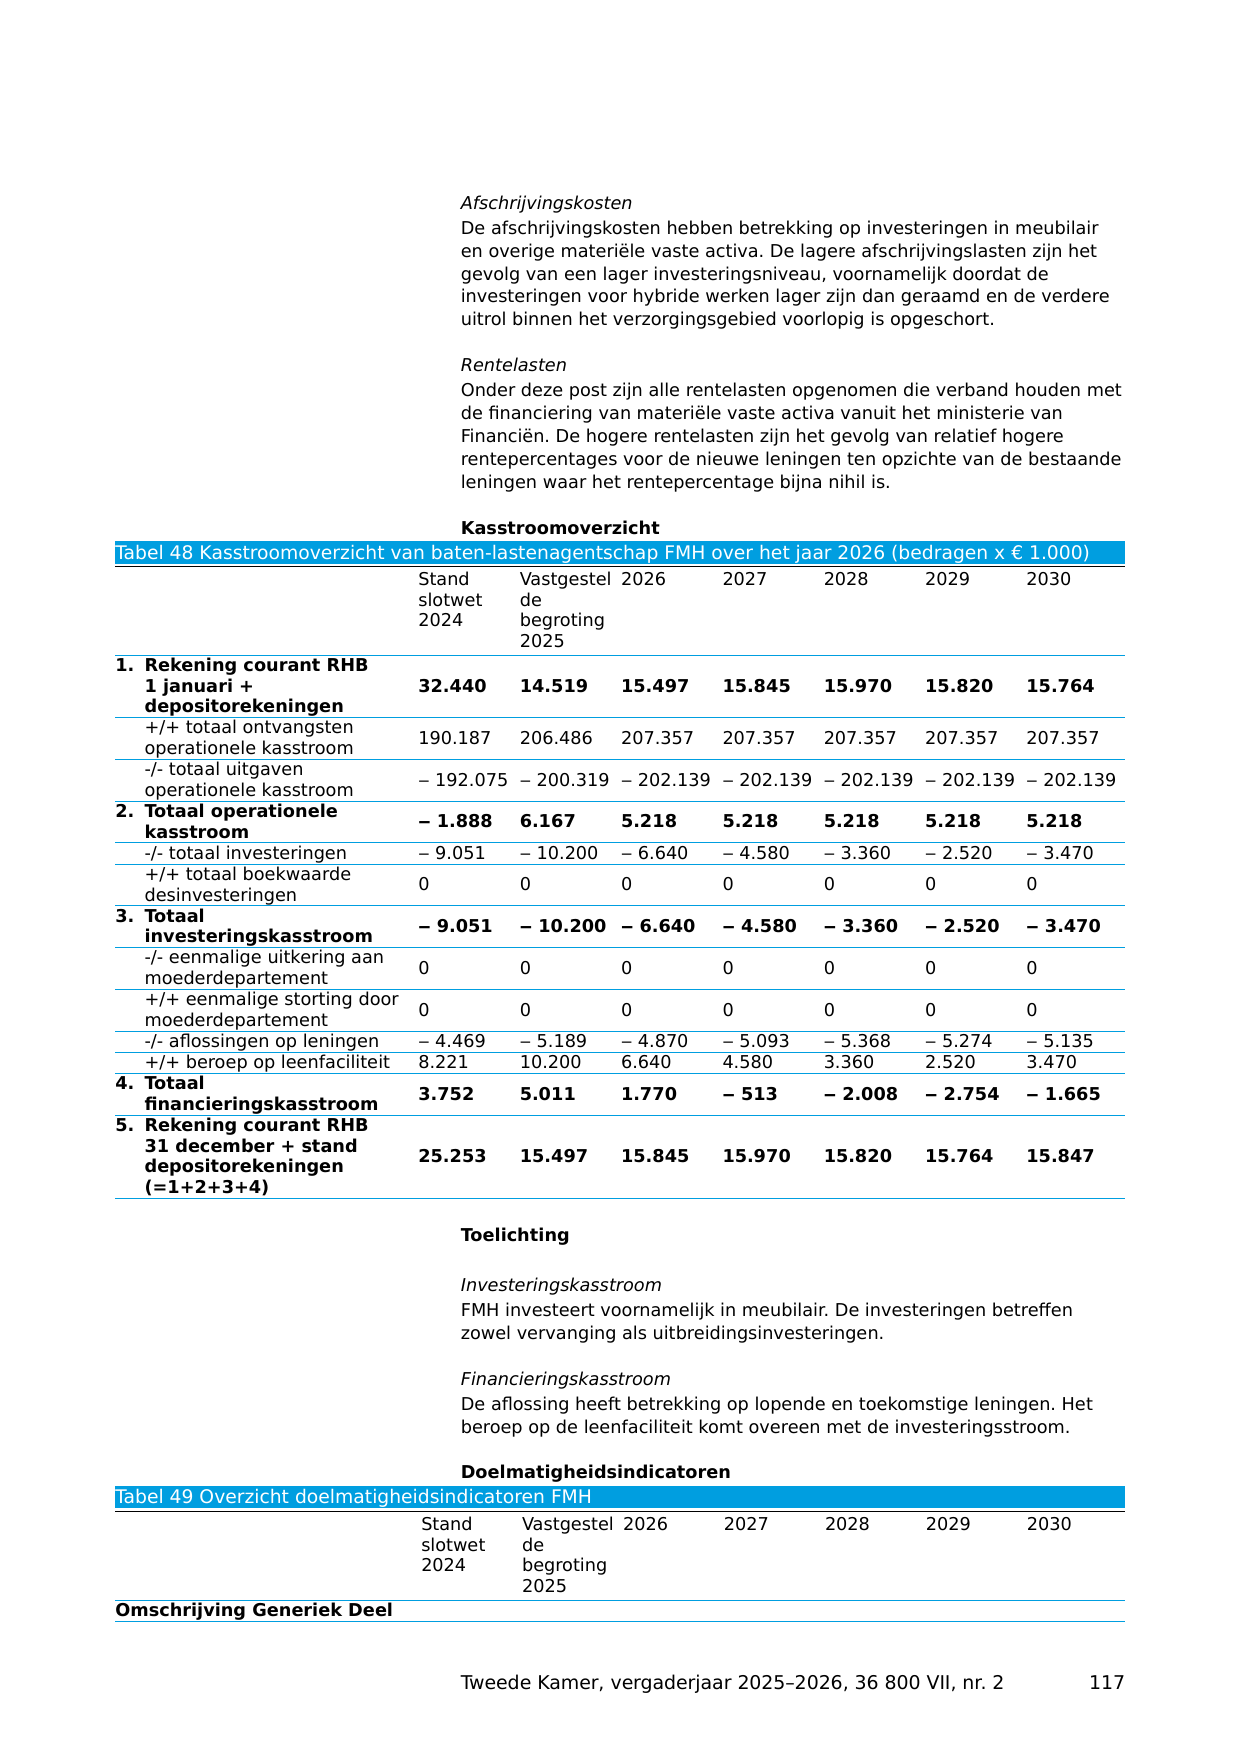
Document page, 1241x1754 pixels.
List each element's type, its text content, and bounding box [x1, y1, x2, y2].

table_cell 8.221 [415, 1053, 517, 1073]
table_cell 5.011 [517, 1074, 618, 1114]
table_cell 2027 [721, 1512, 822, 1599]
table_cell [115, 865, 141, 905]
table_cell 15.820 [821, 1116, 922, 1198]
table_cell 5.218 [821, 802, 922, 842]
table_cell Vastgestelde begroting 2025 [519, 1512, 620, 1599]
table_cell +/+ totaal boekwaarde desinvesteringen [141, 865, 415, 905]
table_cell 15.764 [1023, 656, 1125, 717]
text Toelichting [461, 1223, 1125, 1246]
table_cell Stand slotwet 2024 [418, 1512, 519, 1599]
table_cell ‒ 4.580 [719, 843, 821, 863]
table_cell [822, 1601, 923, 1621]
table_cell 5.218 [1023, 802, 1125, 842]
table_cell 4.580 [719, 1053, 821, 1073]
table_cell 15.845 [719, 656, 821, 717]
table_cell [418, 1601, 519, 1621]
table_cell 3.360 [821, 1053, 922, 1073]
table_cell ‒ 5.093 [719, 1032, 821, 1052]
table_cell 0 [618, 990, 719, 1031]
table_cell 15.764 [922, 1116, 1023, 1198]
text Kasstroomoverzicht [461, 516, 1125, 539]
table_cell 2029 [923, 1512, 1024, 1599]
table_cell 0 [415, 865, 517, 905]
table_cell 206.486 [517, 718, 618, 759]
table_cell 0 [922, 865, 1023, 905]
table_cell 207.357 [922, 718, 1023, 759]
table_cell Totaal investeringskasstroom [141, 906, 415, 947]
text Rentelasten [461, 353, 1125, 376]
table_cell ‒ 4.580 [719, 906, 821, 947]
table_cell 0 [821, 948, 922, 989]
table_cell ‒ 4.469 [415, 1032, 517, 1052]
table_cell ‒ 202.139 [922, 760, 1023, 801]
table_cell ‒ 202.139 [719, 760, 821, 801]
table_cell ‒ 4.870 [618, 1032, 719, 1052]
table_cell 5. [115, 1116, 141, 1198]
table_cell 0 [1023, 990, 1125, 1031]
table_cell -/- eenmalige uitkering aan moederdepartement [141, 948, 415, 989]
table_cell ‒ 10.200 [517, 906, 618, 947]
table_cell 15.847 [1023, 1116, 1125, 1198]
table_cell 2028 [822, 1512, 923, 1599]
table_cell Totaal operationele kasstroom [141, 802, 415, 842]
table_cell 0 [517, 865, 618, 905]
table_cell 0 [821, 990, 922, 1031]
table_cell 0 [719, 948, 821, 989]
table_cell -/- totaal investeringen [141, 843, 415, 863]
table_cell +/+ totaal ontvangsten operationele kasstroom [141, 718, 415, 759]
table_cell [115, 843, 141, 863]
table_cell [115, 990, 141, 1031]
table_cell ‒ 9.051 [415, 906, 517, 947]
text FMH investeert voornamelijk in meubilair. De investeringen betreffen zowel vervanging als uitbreidingsinvesteringen. [461, 1298, 1125, 1344]
table_cell ‒ 6.640 [618, 906, 719, 947]
table_cell ‒ 513 [719, 1074, 821, 1114]
table_cell 207.357 [618, 718, 719, 759]
table_cell 15.970 [821, 656, 922, 717]
table_cell 2026 [618, 567, 719, 654]
table_cell 32.440 [415, 656, 517, 717]
table_cell [620, 1601, 721, 1621]
table_cell 1.770 [618, 1074, 719, 1114]
table_cell 3.752 [415, 1074, 517, 1114]
table_cell [115, 1032, 141, 1052]
table_cell 0 [922, 948, 1023, 989]
table_cell 5.218 [719, 802, 821, 842]
table_cell 14.519 [517, 656, 618, 717]
table_cell 15.497 [618, 656, 719, 717]
table_cell 0 [415, 948, 517, 989]
table_cell 15.820 [922, 656, 1023, 717]
table_cell [721, 1601, 822, 1621]
table_cell -/- totaal uitgaven operationele kasstroom [141, 760, 415, 801]
text Financieringskasstroom [461, 1367, 1125, 1390]
text Afschrijvingskosten [461, 191, 1125, 214]
table_cell ‒ 3.470 [1023, 906, 1125, 947]
table_cell +/+ beroep op leenfaciliteit [141, 1053, 415, 1073]
text De aflossing heeft betrekking op lopende en toekomstige leningen. Het beroep op de leenfaciliteit komt overeen met de investeringsstroom. [461, 1392, 1125, 1438]
table_cell 2029 [922, 567, 1023, 654]
table_cell ‒ 202.139 [618, 760, 719, 801]
table_cell [1024, 1601, 1125, 1621]
table_cell [115, 567, 141, 654]
table_cell 0 [618, 865, 719, 905]
table_cell [141, 567, 415, 654]
table_cell [923, 1601, 1024, 1621]
table_cell ‒ 2.520 [922, 906, 1023, 947]
table_cell 25.253 [415, 1116, 517, 1198]
table_cell ‒ 6.640 [618, 843, 719, 863]
table_cell [115, 718, 141, 759]
table_cell ‒ 9.051 [415, 843, 517, 863]
table_cell 0 [1023, 948, 1125, 989]
table_cell 3.470 [1023, 1053, 1125, 1073]
table_cell [115, 948, 141, 989]
table_cell 1. [115, 656, 141, 717]
table_cell 3. [115, 906, 141, 947]
text Investeringskasstroom [461, 1273, 1125, 1296]
table_cell 10.200 [517, 1053, 618, 1073]
table_cell ‒ 3.470 [1023, 843, 1125, 863]
table_cell 2028 [821, 567, 922, 654]
table_cell ‒ 5.274 [922, 1032, 1023, 1052]
table_cell ‒ 5.189 [517, 1032, 618, 1052]
table_cell ‒ 202.139 [1023, 760, 1125, 801]
table_cell 0 [821, 865, 922, 905]
table_cell ‒ 192.075 [415, 760, 517, 801]
table_cell 0 [415, 990, 517, 1031]
table_cell Vastgestelde begroting 2025 [517, 567, 618, 654]
table_cell Stand slotwet 2024 [415, 567, 517, 654]
table_cell ‒ 2.754 [922, 1074, 1023, 1114]
table_cell ‒ 3.360 [821, 843, 922, 863]
table_cell ‒ 200.319 [517, 760, 618, 801]
table_cell [115, 760, 141, 801]
table_cell 4. [115, 1074, 141, 1114]
table_cell ‒ 2.520 [922, 843, 1023, 863]
table_cell 190.187 [415, 718, 517, 759]
table_cell 0 [719, 865, 821, 905]
table_cell 0 [618, 948, 719, 989]
table_cell [519, 1601, 620, 1621]
table_cell 207.357 [1023, 718, 1125, 759]
table_cell 2026 [620, 1512, 721, 1599]
table_cell 2030 [1024, 1512, 1125, 1599]
text De afschrijvingskosten hebben betrekking op investeringen in meubilair en overige materiële vaste activa. De lagere afschrijvingslasten zijn het gevolg van een lager investeringsniveau, voornamelijk doordat de investeringen voor hybride werken lager zijn dan geraamd en de verdere uitrol binnen het verzorgingsgebied voorlopig is opgeschort. [461, 216, 1125, 330]
table_cell [115, 1512, 418, 1599]
table_cell 15.970 [719, 1116, 821, 1198]
table_cell 5.218 [922, 802, 1023, 842]
table_cell ‒ 10.200 [517, 843, 618, 863]
table_cell ‒ 5.135 [1023, 1032, 1125, 1052]
table_cell 6.167 [517, 802, 618, 842]
table_cell 15.845 [618, 1116, 719, 1198]
table_cell Totaal financieringskasstroom [141, 1074, 415, 1114]
table_cell [115, 1053, 141, 1073]
table_cell ‒ 1.665 [1023, 1074, 1125, 1114]
table_cell 0 [517, 948, 618, 989]
table_cell ‒ 3.360 [821, 906, 922, 947]
table_cell 15.497 [517, 1116, 618, 1198]
table_cell ‒ 1.888 [415, 802, 517, 842]
table_cell 5.218 [618, 802, 719, 842]
table_cell Rekening courant RHB 31 december + stand depositorekeningen (=1+2+3+4) [141, 1116, 415, 1198]
table_cell 2. [115, 802, 141, 842]
table_cell 0 [719, 990, 821, 1031]
table_cell ‒ 5.368 [821, 1032, 922, 1052]
table_cell 0 [922, 990, 1023, 1031]
table_cell ‒ 202.139 [821, 760, 922, 801]
table_cell 6.640 [618, 1053, 719, 1073]
table_cell 207.357 [719, 718, 821, 759]
table_cell Rekening courant RHB 1 januari + depositorekeningen [141, 656, 415, 717]
table_cell 0 [1023, 865, 1125, 905]
table_cell ‒ 2.008 [821, 1074, 922, 1114]
table_cell 2030 [1023, 567, 1125, 654]
table_cell 207.357 [821, 718, 922, 759]
text Onder deze post zijn alle rentelasten opgenomen die verband houden met de financiering van materiële vaste activa vanuit het ministerie van Financiën. De hogere rentelasten zijn het gevolg van relatief hogere rentepercentages voor de nieuwe leningen ten opzichte van de bestaande leningen waar het rentepercentage bijna nihil is. [461, 378, 1125, 493]
table_cell Omschrijving Generiek Deel [115, 1601, 418, 1621]
table_cell 2.520 [922, 1053, 1023, 1073]
table_cell 0 [517, 990, 618, 1031]
table_cell -/- aflossingen op leningen [141, 1032, 415, 1052]
table_cell 2027 [719, 567, 821, 654]
text Doelmatigheidsindicatoren [461, 1461, 1125, 1483]
table_cell +/+ eenmalige storting door moederdepartement [141, 990, 415, 1031]
